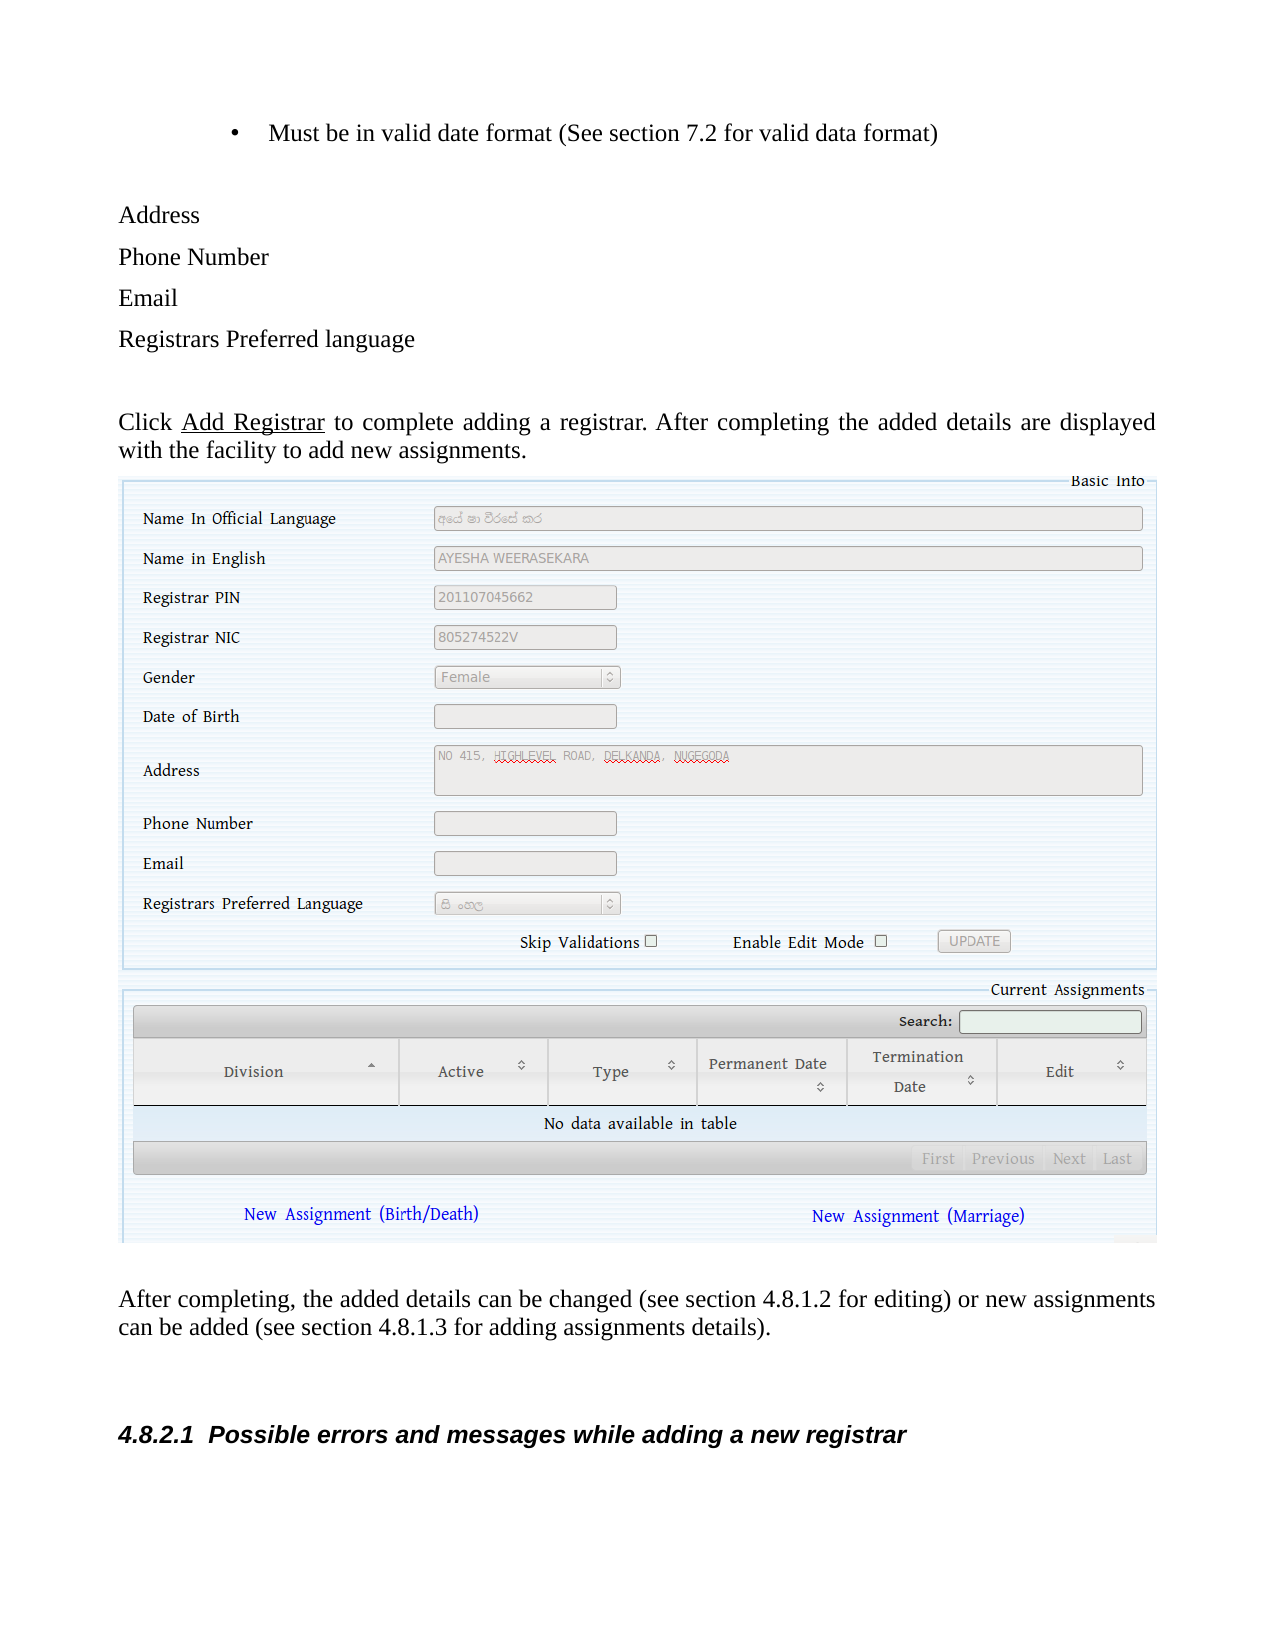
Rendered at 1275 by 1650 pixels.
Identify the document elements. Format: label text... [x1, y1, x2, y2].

text Registrars Preferred language [118, 324, 1157, 353]
text Address [118, 201, 1157, 229]
list Must be in valid date format (See section 7.2 for valid data format) [231, 118, 1157, 147]
text Phone Number [118, 242, 1157, 271]
text Click Add Registrar to complete adding a registrar. After completing the added details are displayed with the facility to add new assignments. [118, 407, 1157, 464]
subtitle Possible errors and messages while adding a new registrar [118, 1420, 1157, 1448]
picture [118, 476, 1157, 1243]
text After completing, the added details can be changed (see section 4.8.1.2 for editing) or new assignments can be added (see section 4.8.1.3 for adding assignments details). [118, 1284, 1157, 1341]
text Email [118, 283, 1157, 312]
